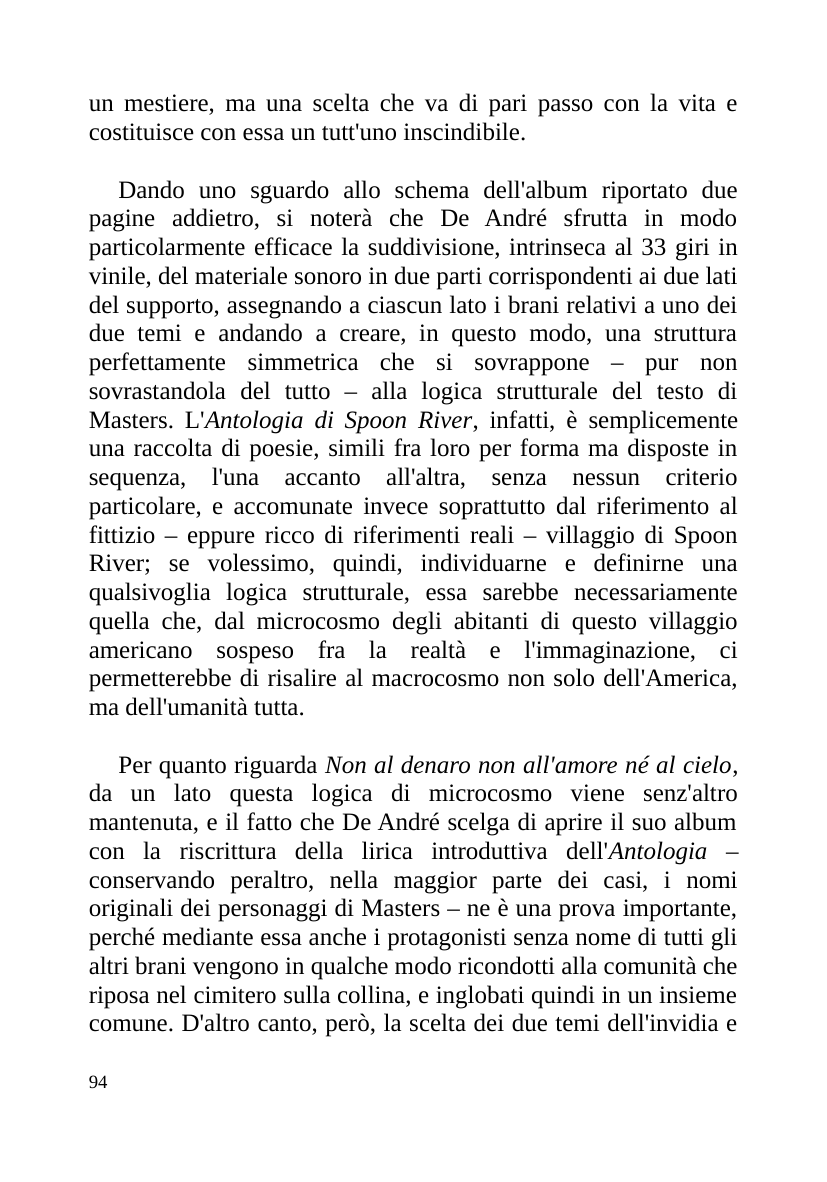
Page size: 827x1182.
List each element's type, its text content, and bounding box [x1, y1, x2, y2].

text Dando uno sguardo allo schema dell'album riportato due pagine addietro, si noterà che De André sfrutta in modo particolarmente efficace la suddivisione, intrinseca al 33 giri in vinile, del materiale sonoro in due parti corrispondenti ai due lati del supporto, assegnando a ciascun lato i brani relativi a uno dei due temi e andando a creare, in questo modo, una struttura perfettamente simmetrica che si sovrappone – pur non sovrastandola del tutto – alla logica strutturale del testo di Masters. L'Antologia di Spoon River, infatti, è semplicemente una raccolta di poesie, simili fra loro per forma ma disposte in sequenza, l'una accanto all'altra, senza nessun criterio particolare, e accomunate invece soprattutto dal riferimento al fittizio – eppure ricco di riferimenti reali – villaggio di Spoon River; se volessimo, quindi, individuarne e definirne una qualsivoglia logica strutturale, essa sarebbe necessariamente quella che, dal microcosmo degli abitanti di questo villaggio americano sospeso fra la realtà e l'immaginazione, ci permetterebbe di risalire al macrocosmo non solo dell'America, ma dell'umanità tutta. [88, 175, 738, 721]
text Per quanto riguarda Non al denaro non all'amore né al cielo, da un lato questa logica di microcosmo viene senz'altro mantenuta, e il fatto che De André scelga di aprire il suo album con la riscrittura della lirica introduttiva dell'Antologia – conservando peraltro, nella maggior parte dei casi, i nomi originali dei personaggi di Masters – ne è una prova importante, perché mediante essa anche i protagonisti senza nome di tutti gli altri brani vengono in qualche modo ricondotti alla comunità che riposa nel cimitero sulla collina, e inglobati quindi in un insieme comune. D'altro canto, però, la scelta dei due temi dell'invidia e [88, 750, 738, 1037]
text un mestiere, ma una scelta che va di pari passo con la vita e costituisce con essa un tutt'uno inscindibile. [88, 88, 738, 146]
